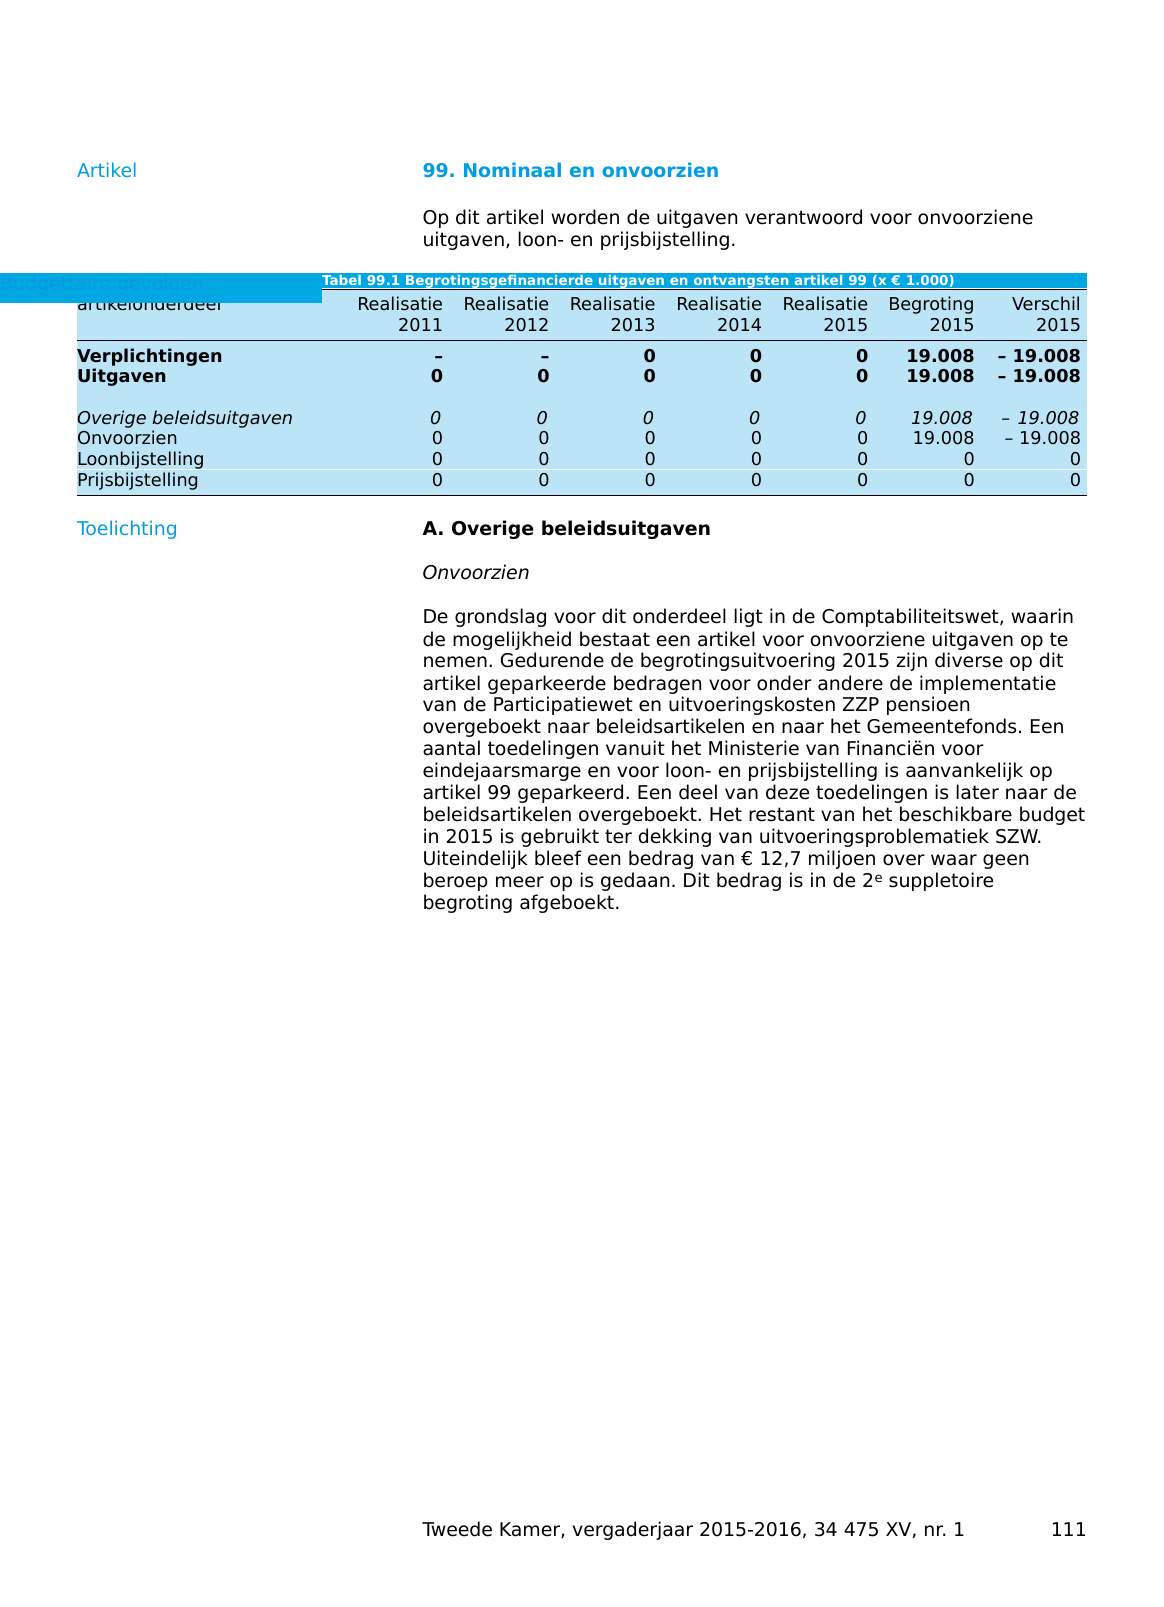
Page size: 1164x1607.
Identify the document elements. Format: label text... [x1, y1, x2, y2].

table_cell 0 [661, 341, 768, 366]
table_cell Overige beleidsuitgaven [77, 408, 342, 428]
table_cell 19.008 [874, 408, 980, 428]
text Op dit artikel worden de uitgaven verantwoord voor onvoorziene uitgaven, loon- en prijsbijstelling. [422, 207, 1087, 251]
table_cell 0 [661, 449, 768, 469]
table_cell Realisatie 2014 [661, 290, 768, 340]
table_cell 0 [343, 408, 449, 428]
table_cell 0 [661, 428, 768, 449]
table_cell 0 [555, 470, 661, 495]
text Toelichting [77, 518, 399, 540]
table_cell 0 [343, 449, 449, 469]
table_cell 0 [343, 366, 449, 387]
table_cell 0 [768, 366, 874, 387]
table_cell 0 [343, 470, 449, 495]
table_header Tabel 99.1 Begrotingsgefinancierde uitgaven en ontvangsten artikel 99 (x € 1.000) [0, 273, 1087, 303]
table_cell 0 [555, 366, 661, 387]
table_cell Realisatie 2013 [555, 290, 661, 340]
table_cell [874, 387, 980, 408]
table_cell – [343, 341, 449, 366]
text De grondslag voor dit onderdeel ligt in de Comptabiliteitswet, waarin de mogelijkheid bestaat een artikel voor onvoorziene uitgaven op te nemen. Gedurende de begrotingsuitvoering 2015 zijn diverse op dit artikel geparkeerde bedragen voor onder andere de implementatie van de Participatiewet en uitvoeringskosten ZZP pensioen overgeboekt naar beleidsartikelen en naar het Gemeentefonds. Een aantal toedelingen vanuit het Ministerie van Financiën voor eindejaarsmarge en voor loon- en prijsbijstelling is aanvankelijk op artikel 99 geparkeerd. Een deel van deze toedelingen is later naar de beleidsartikelen overgeboekt. Het restant van het beschikbare budget in 2015 is gebruikt ter dekking van uitvoeringsproblematiek SZW. Uiteindelijk bleef een bedrag van € 12,7 miljoen over waar geen beroep meer op is gedaan. Dit bedrag is in de 2e suppletoire begroting afgeboekt. [422, 606, 1087, 914]
text Artikel [77, 160, 399, 182]
table_cell 0 [768, 449, 874, 469]
subtitle [77, 182, 399, 190]
table_cell – 19.008 [980, 341, 1087, 366]
table_cell – 19.008 [980, 428, 1087, 449]
table_cell [449, 387, 555, 408]
table_cell 0 [874, 449, 980, 469]
table_cell Prijsbijstelling [77, 470, 342, 495]
table_cell 0 [555, 408, 661, 428]
table_cell 19.008 [874, 428, 980, 449]
table_cell [77, 387, 342, 408]
subtitle Onvoorzien [422, 562, 1087, 584]
table_cell 0 [768, 341, 874, 366]
table_cell – 19.008 [980, 366, 1087, 387]
table_cell [768, 387, 874, 408]
table_cell 0 [555, 428, 661, 449]
table_cell [661, 387, 768, 408]
table_cell Realisatie 2015 [768, 290, 874, 340]
table_cell 19.008 [874, 366, 980, 387]
table_cell 0 [661, 408, 768, 428]
table_cell 0 [449, 408, 555, 428]
table_cell – [449, 341, 555, 366]
table_cell Loonbijstelling [77, 449, 342, 469]
table_cell 0 [874, 470, 980, 495]
table_cell 0 [768, 408, 874, 428]
table_cell 0 [661, 366, 768, 387]
table_cell 0 [555, 341, 661, 366]
table_cell Onvoorzien [77, 428, 342, 449]
table_cell 0 [980, 470, 1087, 495]
table_cell Begroting 2015 [874, 290, 980, 340]
table_cell Realisatie 2012 [449, 290, 555, 340]
table_cell Uitgaven [77, 366, 342, 387]
table_cell 0 [661, 470, 768, 495]
table_cell [343, 387, 449, 408]
table_cell Verplichtingen [77, 341, 342, 366]
table_cell 0 [555, 449, 661, 469]
table_cell Realisatie 2011 [343, 290, 449, 340]
subtitle [77, 540, 399, 548]
table_cell 0 [449, 449, 555, 469]
table_cell 0 [449, 366, 555, 387]
table_cell 19.008 [874, 341, 980, 366]
table_cell – 19.008 [980, 408, 1087, 428]
table_cell [980, 387, 1087, 408]
table_cell artikelonderdeel [77, 290, 342, 340]
table_cell Verschil 2015 [980, 290, 1087, 340]
table_cell 0 [449, 470, 555, 495]
subtitle A. Overige beleidsuitgaven [422, 518, 1087, 540]
table_cell 0 [768, 428, 874, 449]
table_cell [555, 387, 661, 408]
table_cell 0 [449, 428, 555, 449]
subtitle 99. Nominaal en onvoorzien [422, 160, 1087, 182]
table_cell 0 [343, 428, 449, 449]
table_cell 0 [980, 449, 1087, 469]
table_cell 0 [768, 470, 874, 495]
